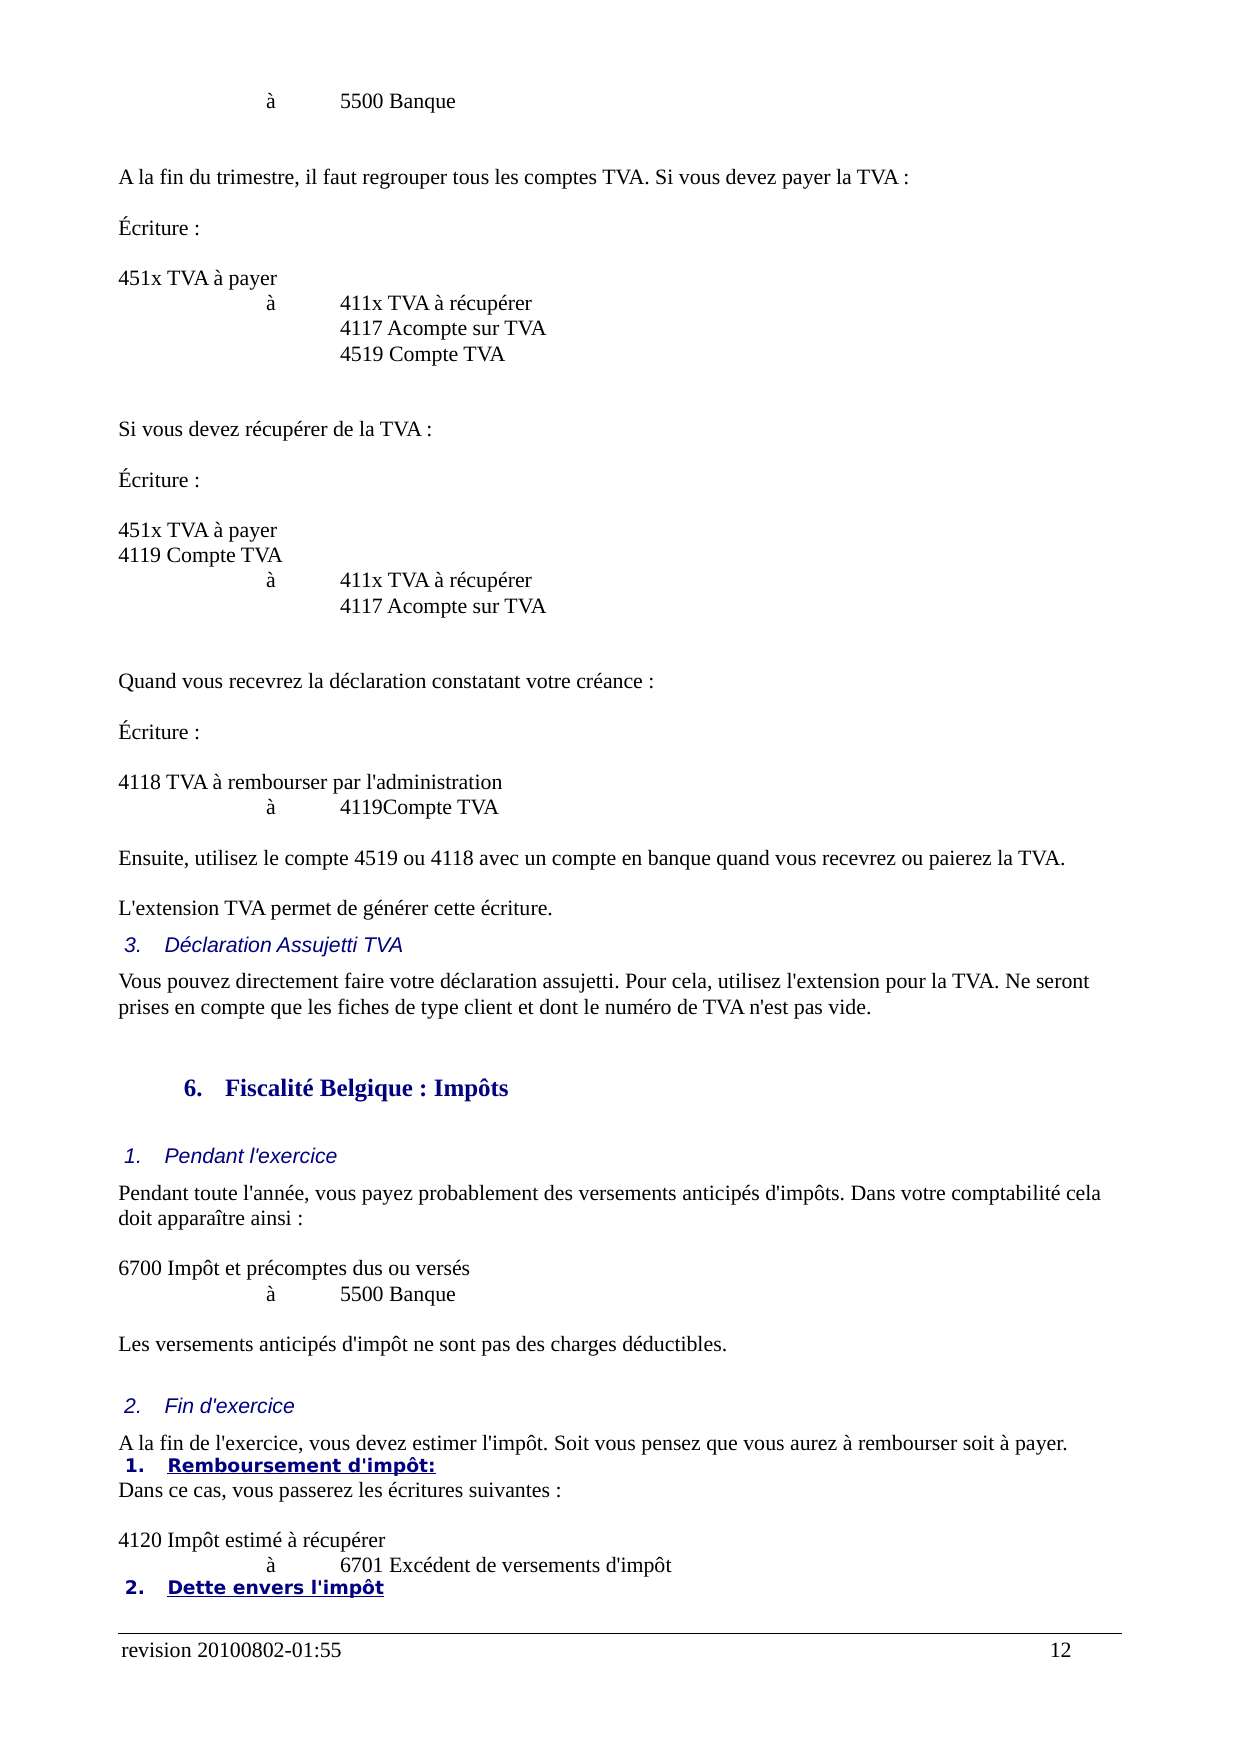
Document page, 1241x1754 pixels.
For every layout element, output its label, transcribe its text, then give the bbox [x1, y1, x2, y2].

text Pendant toute l'année, vous payez probablement des versements anticipés d'impôts. Dans votre comptabilité cela doit apparaître ainsi : [118, 1180, 1122, 1230]
text 4519 Compte TVA [118, 341, 1122, 366]
text Vous pouvez directement faire votre déclaration assujetti. Pour cela, utilisez l'extension pour la TVA. Ne seront prises en compte que les fiches de type client et dont le numéro de TVA n'est pas vide. [118, 968, 1122, 1019]
text à 411x TVA à récupérer [118, 290, 1122, 315]
subtitle Fin d'exercice [118, 1393, 1122, 1418]
text 4118 TVA à rembourser par l'administration [118, 769, 1122, 794]
text Ensuite, utilisez le compte 4519 ou 4118 avec un compte en banque quand vous recevrez ou paierez la TVA. [118, 845, 1122, 870]
text Quand vous recevrez la déclaration constatant votre créance : [118, 668, 1122, 693]
subtitle Déclaration Assujetti TVA [118, 932, 1122, 957]
text 4117 Acompte sur TVA [118, 593, 1122, 618]
text A la fin du trimestre, il faut regrouper tous les comptes TVA. Si vous devez payer la TVA : [118, 164, 1122, 189]
subtitle Fiscalité Belgique : Impôts [177, 1073, 1122, 1102]
text à 411x TVA à récupérer [118, 567, 1122, 593]
text 451x TVA à payer [118, 265, 1122, 290]
text 4120 Impôt estimé à récupérer [118, 1527, 1122, 1552]
text Écriture : [118, 719, 1122, 744]
subtitle Remboursement d'impôt: [118, 1455, 1122, 1477]
text Écriture : [118, 467, 1122, 492]
text A la fin de l'exercice, vous devez estimer l'impôt. Soit vous pensez que vous aurez à rembourser soit à payer. [118, 1429, 1122, 1455]
text L'extension TVA permet de générer cette écriture. [118, 895, 1122, 920]
subtitle Pendant l'exercice [118, 1143, 1122, 1168]
text Écriture : [118, 214, 1122, 240]
text à 6701 Excédent de versements d'impôt [118, 1552, 1122, 1577]
text 451x TVA à payer [118, 517, 1122, 542]
subtitle Dette envers l'impôt [118, 1577, 1122, 1599]
text 4119 Compte TVA [118, 542, 1122, 567]
text à 5500 Banque [118, 88, 1122, 114]
text Dans ce cas, vous passerez les écritures suivantes : [118, 1477, 1122, 1502]
text 6700 Impôt et précomptes dus ou versés [118, 1255, 1122, 1281]
text 4117 Acompte sur TVA [118, 315, 1122, 341]
text Si vous devez récupérer de la TVA : [118, 416, 1122, 441]
text Les versements anticipés d'impôt ne sont pas des charges déductibles. [118, 1331, 1122, 1356]
text à 5500 Banque [118, 1281, 1122, 1306]
text à 4119Compte TVA [118, 794, 1122, 819]
